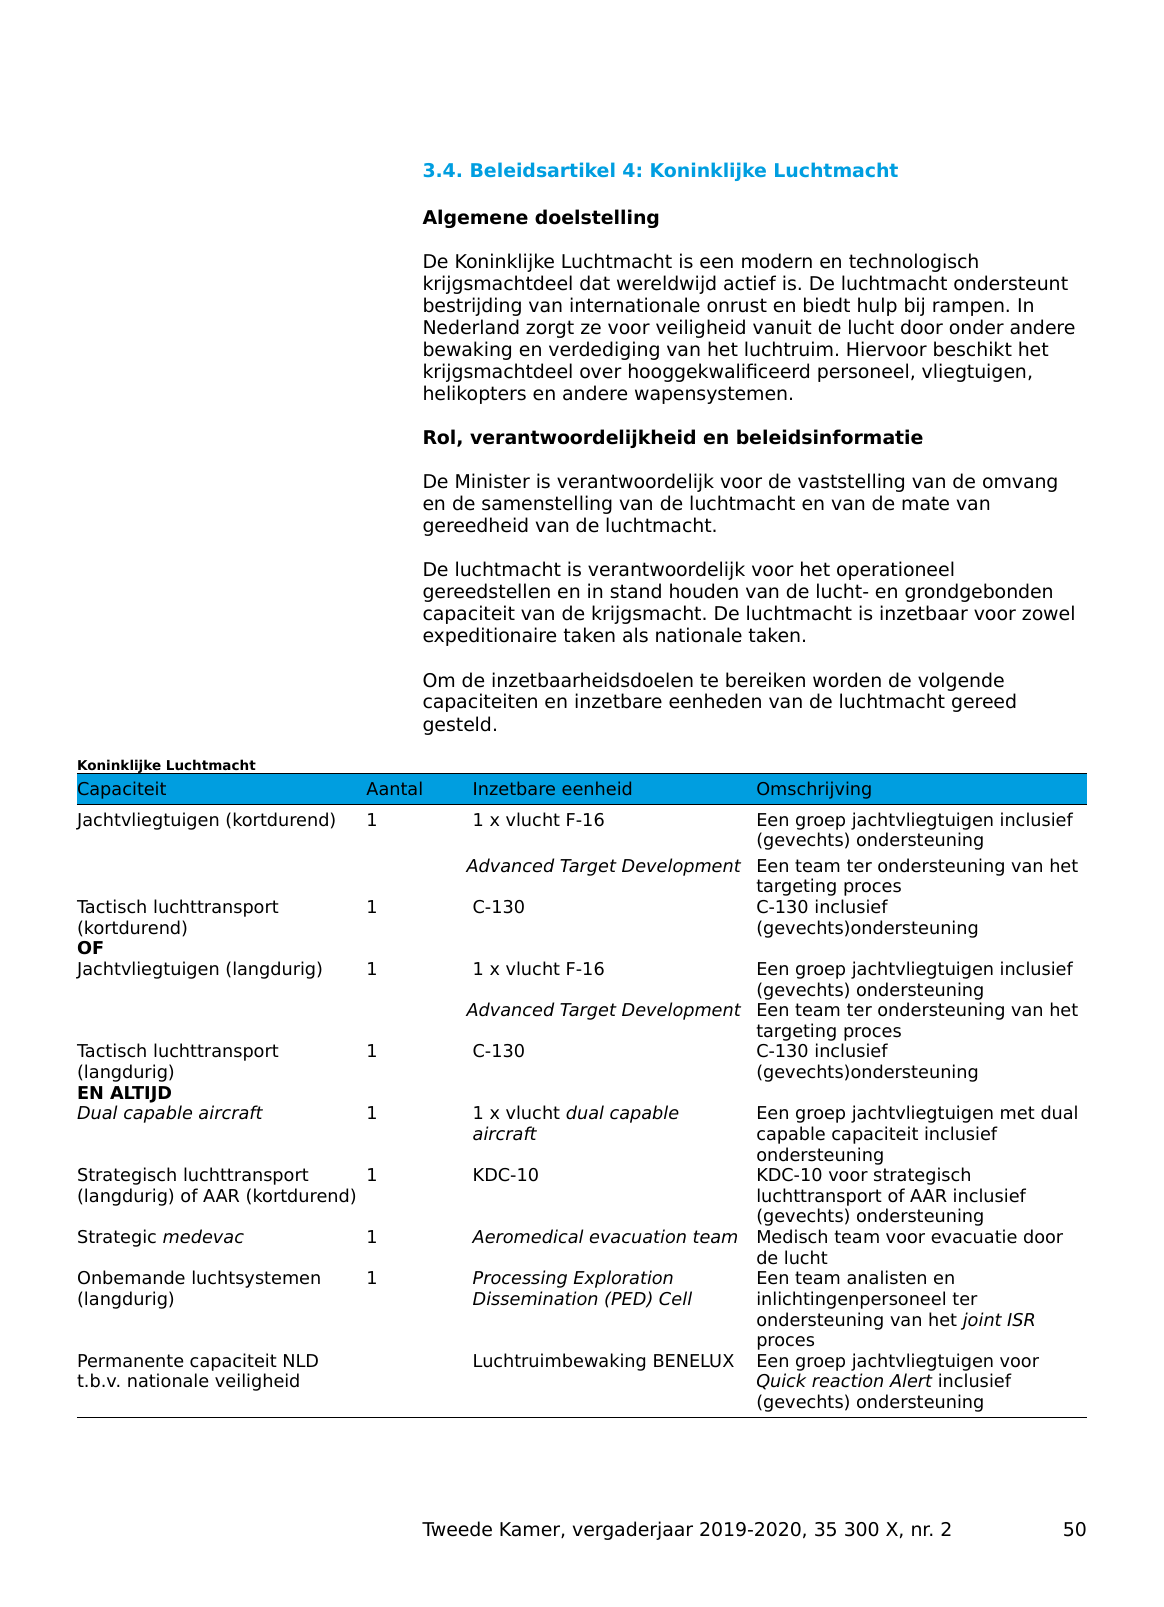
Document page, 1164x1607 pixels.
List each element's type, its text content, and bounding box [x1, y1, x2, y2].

table_cell Tactisch luchttransport (langdurig) [77, 1041, 360, 1083]
table_cell 1 [360, 1103, 466, 1165]
table_cell Inzetbare eenheid [466, 774, 750, 804]
table_cell 1 x vlucht F-16 [466, 805, 750, 851]
table_cell Een groep jachtvliegtuigen voor Quick reaction Alert inclusief (gevechts) ondersteuning [750, 1351, 1087, 1417]
subtitle Rol, verantwoordelijkheid en beleidsinformatie [422, 427, 1087, 449]
text Om de inzetbaarheidsdoelen te bereiken worden de volgende capaciteiten en inzetbare eenheden van de luchtmacht gereed gesteld. [422, 669, 1087, 735]
table_cell [360, 1083, 466, 1103]
table_header Koninklijke Luchtmacht [77, 757, 1087, 773]
table_cell Luchtruimbewaking BENELUX [466, 1351, 750, 1417]
text De luchtmacht is verantwoordelijk voor het operationeel gereedstellen en in stand houden van de lucht- en grondgebonden capaciteit van de krijgsmacht. De luchtmacht is inzetbaar voor zowel expeditionaire taken als nationale taken. [422, 559, 1087, 647]
table_cell Medisch team voor evacuatie door de lucht [750, 1227, 1087, 1268]
table_cell Aantal [360, 774, 466, 804]
table_cell Omschrijving [750, 774, 1087, 804]
table_cell Onbemande luchtsystemen (langdurig) [77, 1268, 360, 1351]
table_cell [466, 938, 750, 959]
table_cell Aeromedical evacuation team [466, 1227, 750, 1268]
table_cell Een groep jachtvliegtuigen inclusief (gevechts) ondersteuning [750, 805, 1087, 851]
table_cell Een groep jachtvliegtuigen met dual capable capaciteit inclusief ondersteuning [750, 1103, 1087, 1165]
table_cell Capaciteit [77, 774, 360, 804]
table_cell [360, 938, 466, 959]
table_cell Strategisch luchttransport (langdurig) of AAR (kortdurend) [77, 1165, 360, 1227]
table_cell 1 x vlucht F-16 [466, 959, 750, 1000]
table_cell [750, 1083, 1087, 1103]
table_cell Advanced Target Development [466, 1000, 750, 1041]
table_cell Strategic medevac [77, 1227, 360, 1268]
table_cell Een team ter ondersteuning van het targeting proces [750, 851, 1087, 897]
table_cell 1 [360, 1227, 466, 1268]
table_cell 1 [360, 897, 466, 938]
table_cell OF [77, 938, 360, 959]
table_cell 1 [360, 959, 466, 1041]
table_cell KDC-10 voor strategisch luchttransport of AAR inclusief (gevechts) ondersteuning [750, 1165, 1087, 1227]
table_cell 1 x vlucht dual capable aircraft [466, 1103, 750, 1165]
table_cell Een groep jachtvliegtuigen inclusief (gevechts) ondersteuning [750, 959, 1087, 1000]
text De Minister is verantwoordelijk voor de vaststelling van de omvang en de samenstelling van de luchtmacht en van de mate van gereedheid van de luchtmacht. [422, 471, 1087, 537]
table_cell Tactisch luchttransport (kortdurend) [77, 897, 360, 938]
subtitle 3.4. Beleidsartikel 4: Koninklijke Luchtmacht [422, 160, 1087, 182]
table_cell 1 [360, 1041, 466, 1083]
table_cell 1 [360, 1268, 466, 1351]
table_cell Processing Exploration Dissemination (PED) Cell [466, 1268, 750, 1351]
table_cell Jachtvliegtuigen (kortdurend) [77, 805, 360, 897]
table_cell [750, 938, 1087, 959]
table_cell Jachtvliegtuigen (langdurig) [77, 959, 360, 1041]
table_cell EN ALTIJD [77, 1083, 360, 1103]
table_cell 1 [360, 1165, 466, 1227]
table_cell C-130 [466, 897, 750, 938]
table_cell Advanced Target Development [466, 851, 750, 897]
table_cell Een team ter ondersteuning van het targeting proces [750, 1000, 1087, 1041]
table_cell KDC-10 [466, 1165, 750, 1227]
table_cell 1 [360, 805, 466, 897]
table_cell Een team analisten en inlichtingenpersoneel ter ondersteuning van het joint ISR proces [750, 1268, 1087, 1351]
subtitle Algemene doelstelling [422, 207, 1087, 229]
table_cell C-130 [466, 1041, 750, 1083]
text De Koninklijke Luchtmacht is een modern en technologisch krijgsmachtdeel dat wereldwijd actief is. De luchtmacht ondersteunt bestrijding van internationale onrust en biedt hulp bij rampen. In Nederland zorgt ze voor veiligheid vanuit de lucht door onder andere bewaking en verdediging van het luchtruim. Hiervoor beschikt het krijgsmachtdeel over hooggekwalificeerd personeel, vliegtuigen, helikopters en andere wapensystemen. [422, 251, 1087, 405]
table_cell [360, 1351, 466, 1417]
table_cell Dual capable aircraft [77, 1103, 360, 1165]
table_cell [466, 1083, 750, 1103]
table_cell Permanente capaciteit NLD t.b.v. nationale veiligheid [77, 1351, 360, 1417]
table_cell C-130 inclusief (gevechts)ondersteuning [750, 897, 1087, 938]
table_cell C-130 inclusief (gevechts)ondersteuning [750, 1041, 1087, 1083]
